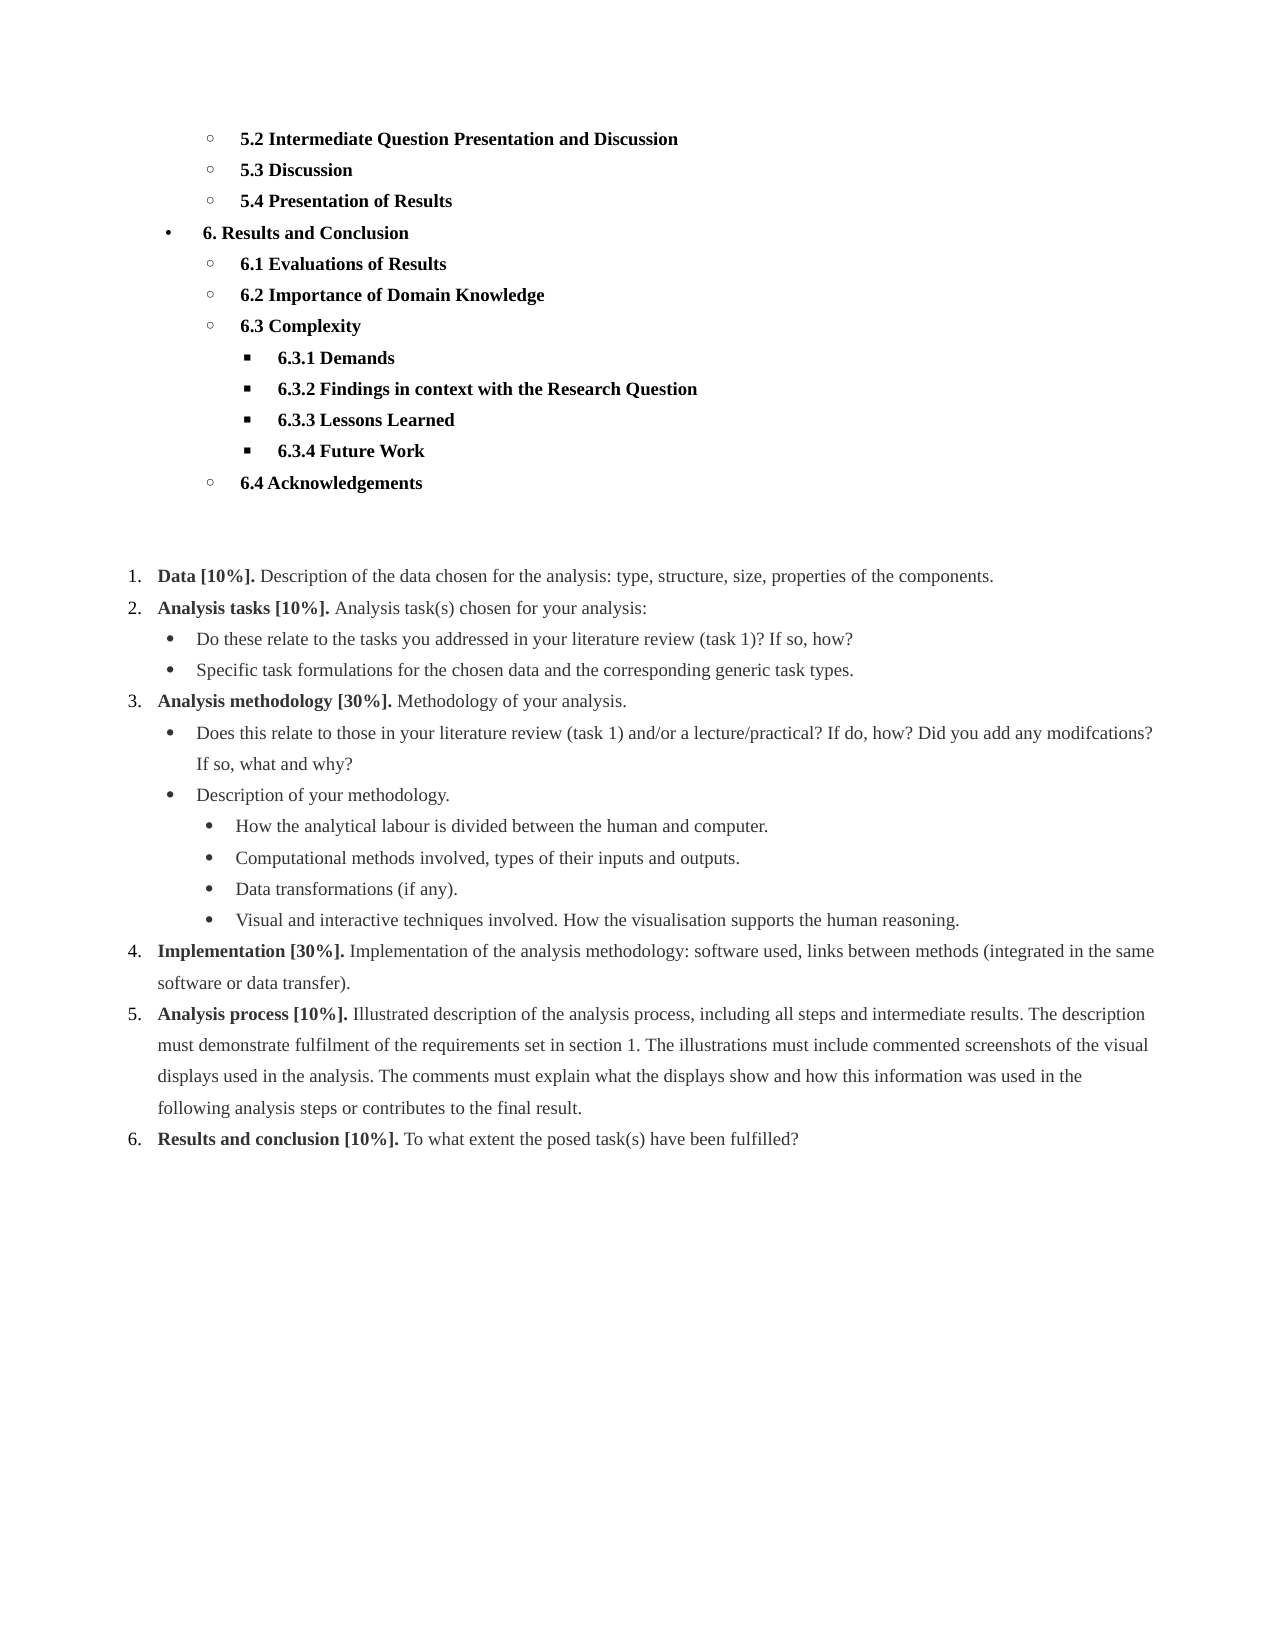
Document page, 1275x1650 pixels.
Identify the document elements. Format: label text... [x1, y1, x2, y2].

list 6.3.2 Findings in context with the Research Question [240, 368, 1157, 399]
list Do these relate to the tasks you addressed in your literature review (task 1)? If so, how? [167, 618, 1157, 649]
list Implementation [30%]. Implementation of the analysis methodology: software used, links between methods (integrated in the same software or data transfer). [128, 931, 1157, 993]
list 6.2 Importance of Domain Knowledge [203, 274, 1157, 306]
list 6.3.4 Future Work [240, 431, 1157, 462]
list Results and conclusion [10%]. To what extent the posed task(s) have been fulfilled? [128, 1118, 1157, 1149]
list How the analytical labour is divided between the human and computer. [206, 806, 1157, 837]
list Analysis tasks [10%]. Analysis task(s) chosen for your analysis: [128, 587, 1157, 618]
list 6. Results and Conclusion [165, 212, 1157, 243]
list 6.3 Complexity [203, 306, 1157, 337]
list Description of your methodology. [167, 774, 1157, 806]
list 6.4 Acknowledgements [203, 462, 1157, 493]
list 5.3 Discussion [203, 149, 1157, 181]
list Does this relate to those in your literature review (task 1) and/or a lecture/practical? If do, how? Did you add any modifcations? If so, what and why? [167, 712, 1157, 774]
list 5.4 Presentation of Results [203, 181, 1157, 212]
list Data [10%]. Description of the data chosen for the analysis: type, structure, size, properties of the components. [128, 556, 1157, 587]
list 5.2 Intermediate Question Presentation and Discussion [203, 118, 1157, 149]
list Computational methods involved, types of their inputs and outputs. [206, 837, 1157, 868]
list 6.3.1 Demands [240, 337, 1157, 368]
list 6.3.3 Lessons Learned [240, 399, 1157, 431]
list 6.1 Evaluations of Results [203, 243, 1157, 274]
list Analysis process [10%]. Illustrated description of the analysis process, including all steps and intermediate results. The description must demonstrate fulfilment of the requirements set in section 1. The illustrations must include commented screenshots of the visual displays used in the analysis. The comments must explain what the displays show and how this information was used in the following analysis steps or contributes to the final result. [128, 993, 1157, 1118]
list Visual and interactive techniques involved. How the visualisation supports the human reasoning. [206, 899, 1157, 931]
list Data transformations (if any). [206, 868, 1157, 899]
list Analysis methodology [30%]. Methodology of your analysis. [128, 681, 1157, 712]
list Specific task formulations for the chosen data and the corresponding generic task types. [167, 649, 1157, 681]
